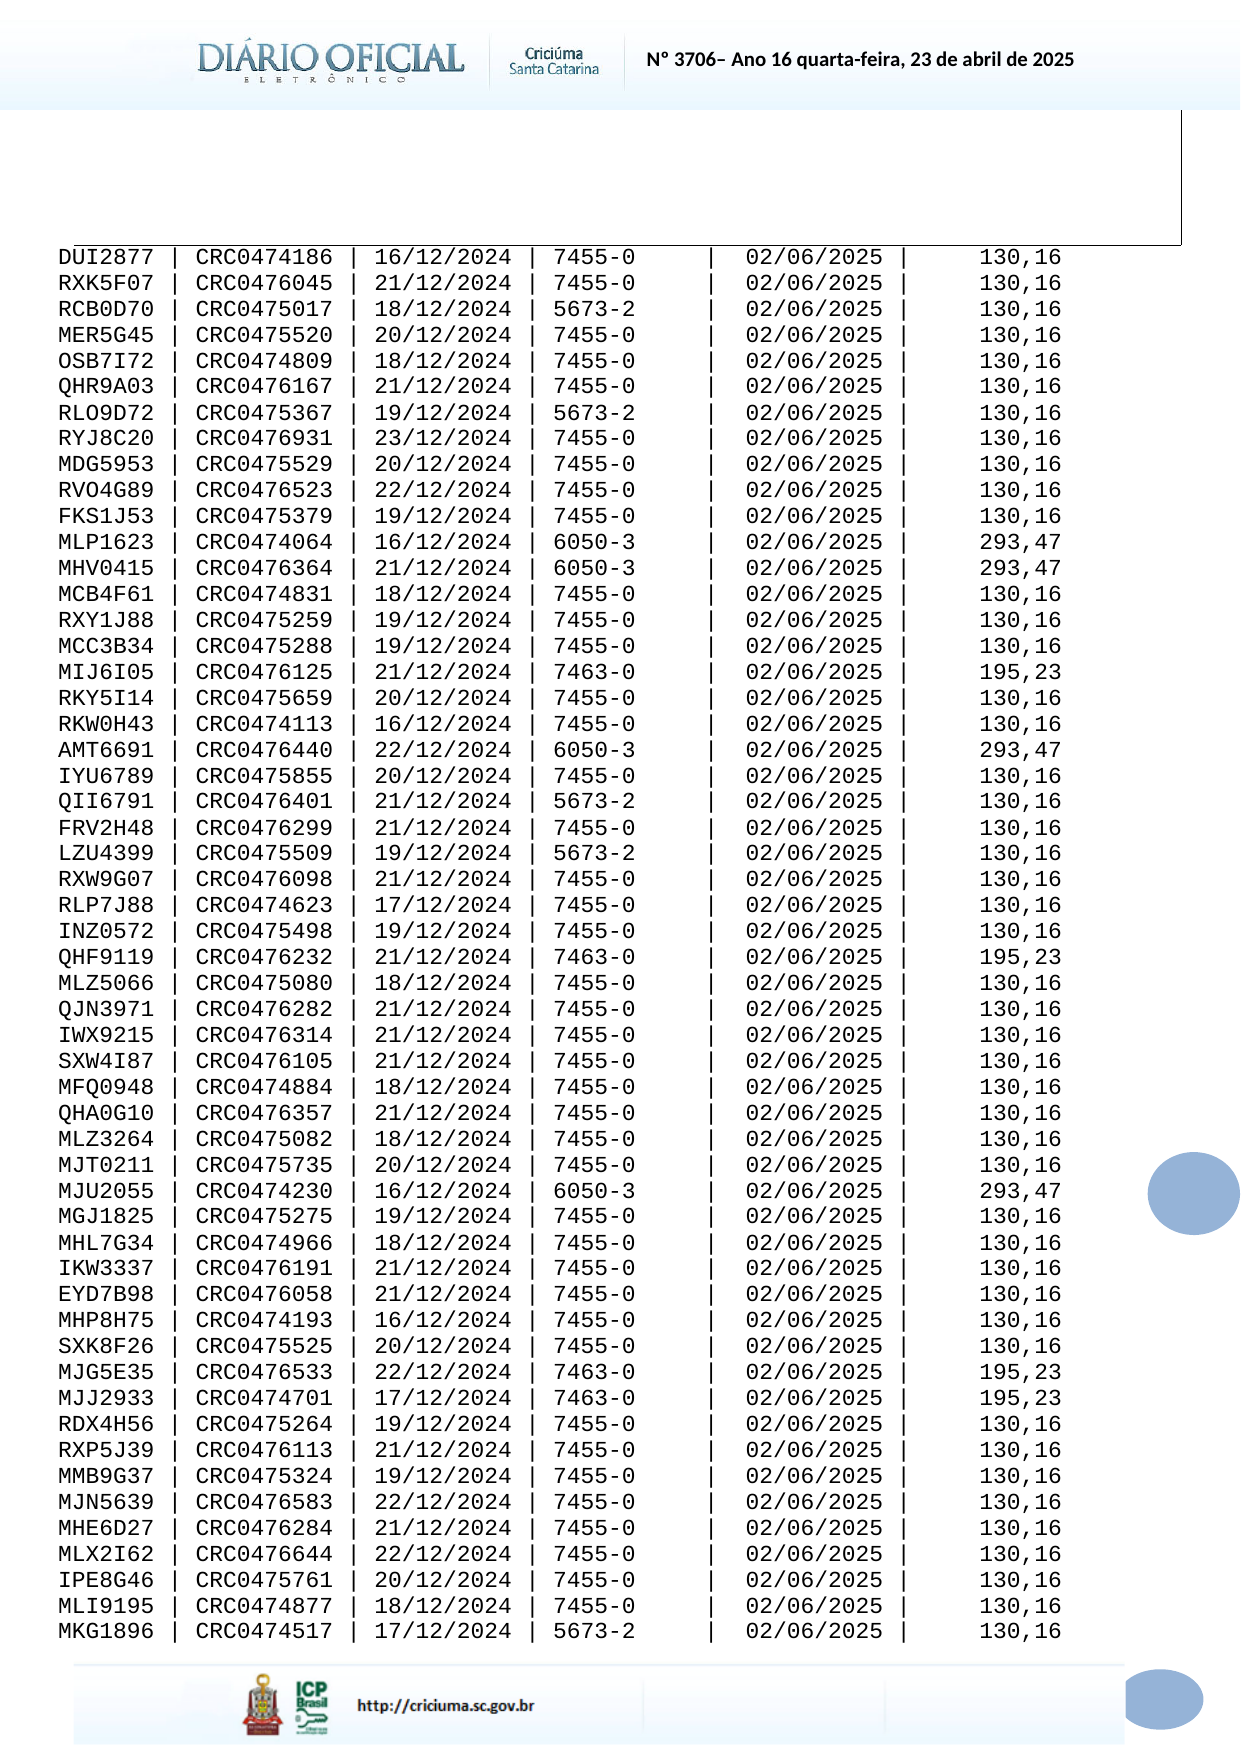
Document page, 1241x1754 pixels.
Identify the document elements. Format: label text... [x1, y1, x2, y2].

text AMT6691 | CRC0476440 | 22/12/2024 | 6050-3 | 02/06/2025 | 293,47 [44, 738, 1181, 764]
text RVO4G89 | CRC0476523 | 22/12/2024 | 7455-0 | 02/06/2025 | 130,16 [44, 479, 1181, 504]
text MKG1896 | CRC0474517 | 17/12/2024 | 5673-2 | 02/06/2025 | 130,16 [44, 1620, 1181, 1646]
text RXY1J88 | CRC0475259 | 19/12/2024 | 7455-0 | 02/06/2025 | 130,16 [44, 608, 1181, 634]
text MMB9G37 | CRC0475324 | 19/12/2024 | 7455-0 | 02/06/2025 | 130,16 [44, 1464, 1181, 1490]
text RCB0D70 | CRC0475017 | 18/12/2024 | 5673-2 | 02/06/2025 | 130,16 [44, 297, 1181, 323]
text MGJ1825 | CRC0475275 | 19/12/2024 | 7455-0 | 02/06/2025 | 130,16 [44, 1205, 1171, 1231]
text FRV2H48 | CRC0476299 | 21/12/2024 | 7455-0 | 02/06/2025 | 130,16 [44, 816, 1181, 842]
text RYJ8C20 | CRC0476931 | 23/12/2024 | 7455-0 | 02/06/2025 | 130,16 [44, 427, 1181, 453]
text QHR9A03 | CRC0476167 | 21/12/2024 | 7455-0 | 02/06/2025 | 130,16 [44, 375, 1181, 401]
text QHF9119 | CRC0476232 | 21/12/2024 | 7463-0 | 02/06/2025 | 195,23 [44, 946, 1181, 971]
text MCC3B34 | CRC0475288 | 19/12/2024 | 7455-0 | 02/06/2025 | 130,16 [44, 634, 1181, 660]
text LZU4399 | CRC0475509 | 19/12/2024 | 5673-2 | 02/06/2025 | 130,16 [44, 842, 1181, 868]
text RXK5F07 | CRC0476045 | 21/12/2024 | 7455-0 | 02/06/2025 | 130,16 [44, 271, 1181, 297]
text MFQ0948 | CRC0474884 | 18/12/2024 | 7455-0 | 02/06/2025 | 130,16 [44, 1075, 1181, 1101]
text IWX9215 | CRC0476314 | 21/12/2024 | 7455-0 | 02/06/2025 | 130,16 [44, 1023, 1181, 1049]
text OSB7I72 | CRC0474809 | 18/12/2024 | 7455-0 | 02/06/2025 | 130,16 [44, 349, 1181, 375]
text MIJ6I05 | CRC0476125 | 21/12/2024 | 7463-0 | 02/06/2025 | 195,23 [44, 660, 1181, 686]
text INZ0572 | CRC0475498 | 19/12/2024 | 7455-0 | 02/06/2025 | 130,16 [44, 919, 1181, 946]
text MLP1623 | CRC0474064 | 16/12/2024 | 6050-3 | 02/06/2025 | 293,47 [44, 531, 1181, 556]
text MER5G45 | CRC0475520 | 20/12/2024 | 7455-0 | 02/06/2025 | 130,16 [44, 323, 1181, 349]
text MDG5953 | CRC0475529 | 20/12/2024 | 7455-0 | 02/06/2025 | 130,16 [44, 453, 1181, 479]
text IKW3337 | CRC0476191 | 21/12/2024 | 7455-0 | 02/06/2025 | 130,16 [44, 1257, 1181, 1283]
text MJJ2933 | CRC0474701 | 17/12/2024 | 7463-0 | 02/06/2025 | 195,23 [44, 1386, 1181, 1412]
text QHA0G10 | CRC0476357 | 21/12/2024 | 7455-0 | 02/06/2025 | 130,16 [44, 1101, 1181, 1127]
text MCB4F61 | CRC0474831 | 18/12/2024 | 7455-0 | 02/06/2025 | 130,16 [44, 582, 1181, 608]
text RLO9D72 | CRC0475367 | 19/12/2024 | 5673-2 | 02/06/2025 | 130,16 [44, 401, 1181, 427]
text RKW0H43 | CRC0474113 | 16/12/2024 | 7455-0 | 02/06/2025 | 130,16 [44, 712, 1181, 738]
text RXW9G07 | CRC0476098 | 21/12/2024 | 7455-0 | 02/06/2025 | 130,16 [44, 868, 1181, 894]
text SXW4I87 | CRC0476105 | 21/12/2024 | 7455-0 | 02/06/2025 | 130,16 [44, 1049, 1181, 1075]
text MLI9195 | CRC0474877 | 18/12/2024 | 7455-0 | 02/06/2025 | 130,16 [44, 1594, 1181, 1620]
text QII6791 | CRC0476401 | 21/12/2024 | 5673-2 | 02/06/2025 | 130,16 [44, 790, 1181, 816]
text RDX4H56 | CRC0475264 | 19/12/2024 | 7455-0 | 02/06/2025 | 130,16 [44, 1412, 1181, 1438]
text MHP8H75 | CRC0474193 | 16/12/2024 | 7455-0 | 02/06/2025 | 130,16 [44, 1309, 1181, 1334]
text MJU2055 | CRC0474230 | 16/12/2024 | 6050-3 | 02/06/2025 | 293,47 [44, 1179, 1150, 1205]
text IYU6789 | CRC0475855 | 20/12/2024 | 7455-0 | 02/06/2025 | 130,16 [44, 764, 1181, 790]
text SXK8F26 | CRC0475525 | 20/12/2024 | 7455-0 | 02/06/2025 | 130,16 [44, 1334, 1181, 1361]
text QJN3971 | CRC0476282 | 21/12/2024 | 7455-0 | 02/06/2025 | 130,16 [44, 997, 1181, 1023]
text IPE8G46 | CRC0475761 | 20/12/2024 | 7455-0 | 02/06/2025 | 130,16 [44, 1568, 1181, 1594]
text MLZ3264 | CRC0475082 | 18/12/2024 | 7455-0 | 02/06/2025 | 130,16 [44, 1127, 1181, 1153]
text MHE6D27 | CRC0476284 | 21/12/2024 | 7455-0 | 02/06/2025 | 130,16 [44, 1516, 1181, 1542]
text MJN5639 | CRC0476583 | 22/12/2024 | 7455-0 | 02/06/2025 | 130,16 [44, 1490, 1181, 1516]
text RXP5J39 | CRC0476113 | 21/12/2024 | 7455-0 | 02/06/2025 | 130,16 [44, 1438, 1181, 1464]
text MJG5E35 | CRC0476533 | 22/12/2024 | 7463-0 | 02/06/2025 | 195,23 [44, 1361, 1181, 1386]
text MHL7G34 | CRC0474966 | 18/12/2024 | 7455-0 | 02/06/2025 | 130,16 [44, 1231, 1181, 1257]
text MJT0211 | CRC0475735 | 20/12/2024 | 7455-0 | 02/06/2025 | 130,16 [44, 1153, 1180, 1179]
text MLX2I62 | CRC0476644 | 22/12/2024 | 7455-0 | 02/06/2025 | 130,16 [44, 1542, 1181, 1568]
text EYD7B98 | CRC0476058 | 21/12/2024 | 7455-0 | 02/06/2025 | 130,16 [44, 1283, 1181, 1309]
text FKS1J53 | CRC0475379 | 19/12/2024 | 7455-0 | 02/06/2025 | 130,16 [44, 504, 1181, 531]
text MHV0415 | CRC0476364 | 21/12/2024 | 6050-3 | 02/06/2025 | 293,47 [44, 556, 1181, 582]
text DUI2877 | CRC0474186 | 16/12/2024 | 7455-0 | 02/06/2025 | 130,16 [44, 245, 1181, 271]
text RKY5I14 | CRC0475659 | 20/12/2024 | 7455-0 | 02/06/2025 | 130,16 [44, 686, 1181, 712]
text MLZ5066 | CRC0475080 | 18/12/2024 | 7455-0 | 02/06/2025 | 130,16 [44, 971, 1181, 997]
text RLP7J88 | CRC0474623 | 17/12/2024 | 7455-0 | 02/06/2025 | 130,16 [44, 894, 1181, 919]
